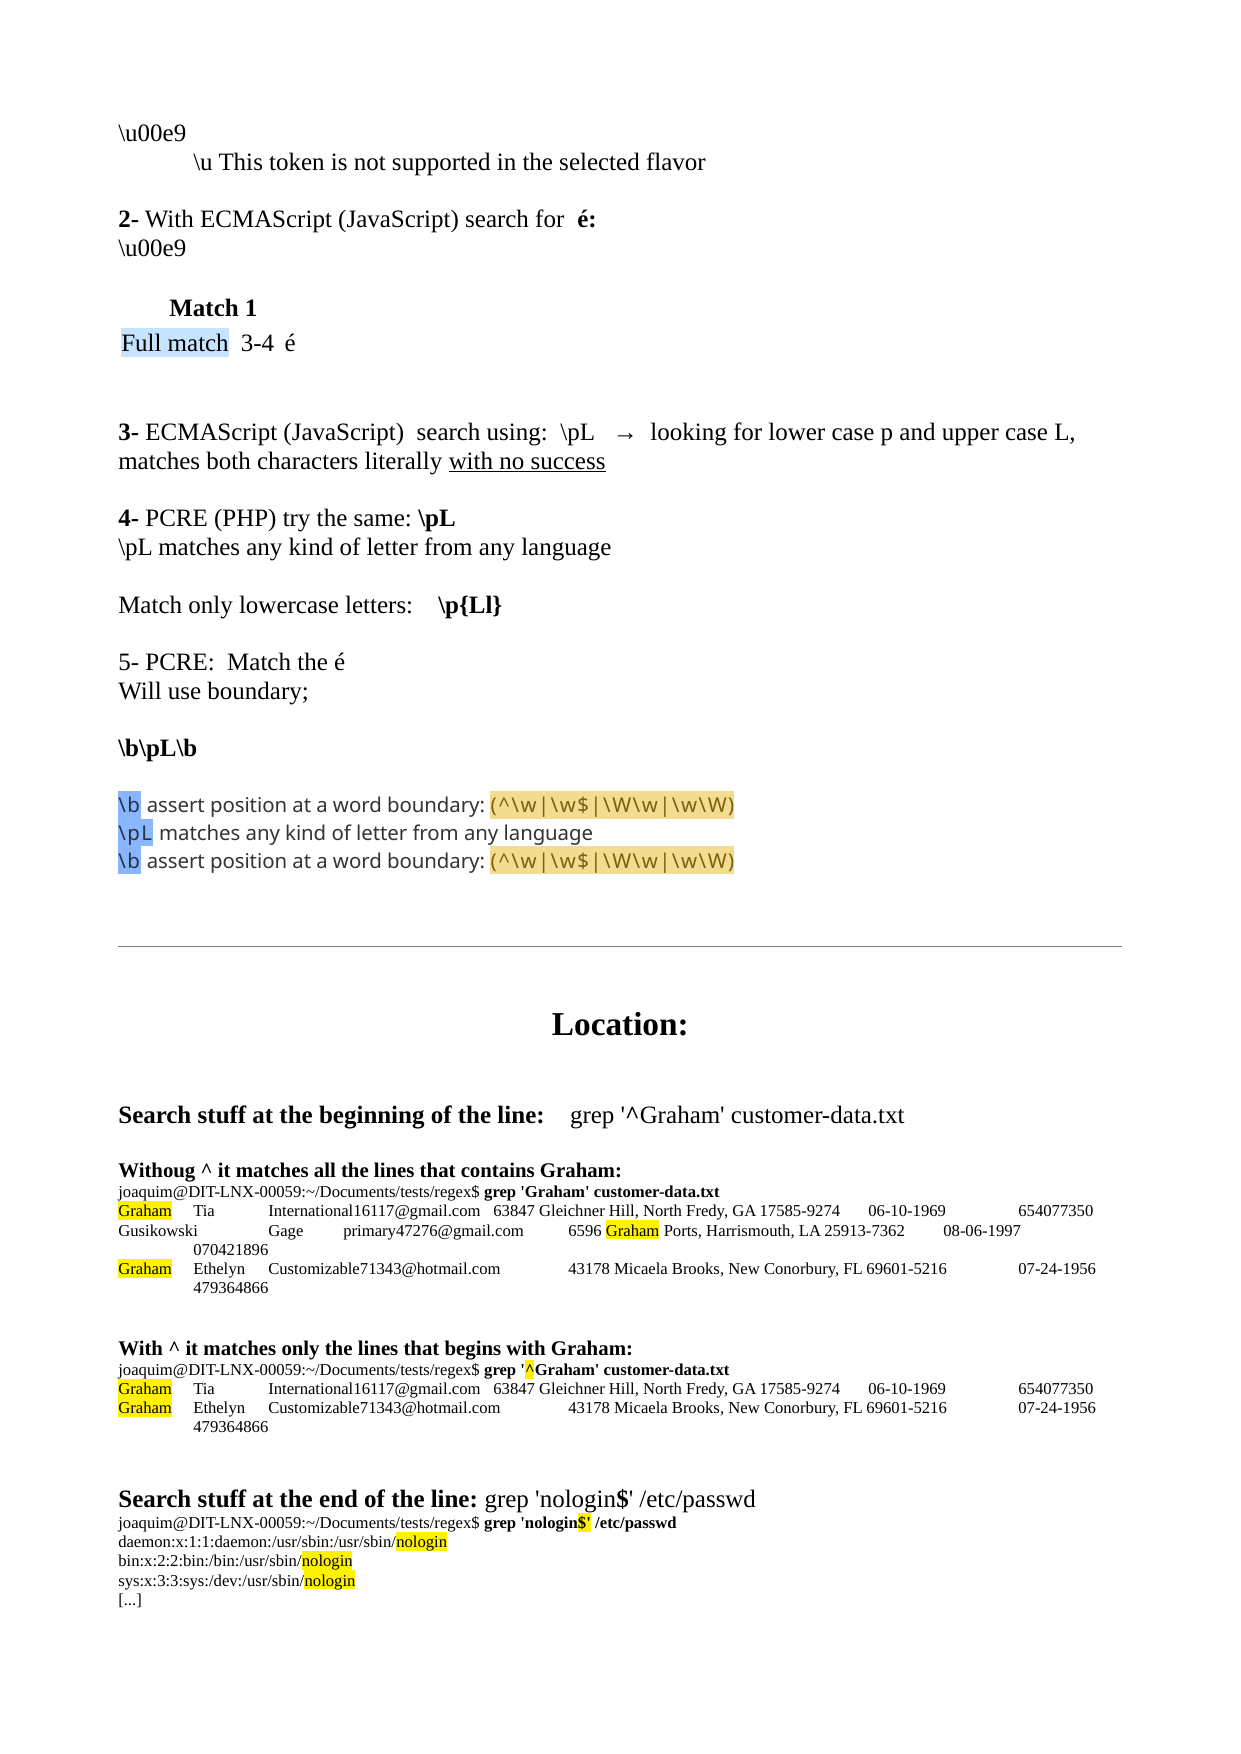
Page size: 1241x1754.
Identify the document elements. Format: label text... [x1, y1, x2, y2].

text \pL matches any kind of letter from any language [118, 819, 1122, 846]
text \u00e9 [118, 233, 1122, 262]
text \b\pL\b [118, 733, 1122, 762]
text Graham Tia International16117@gmail.com 63847 Gleichner Hill, North Fredy, GA 17585-9274 06-10-1969 654077350 [118, 1379, 1122, 1398]
table_cell 3-4 [238, 325, 281, 360]
text Graham Ethelyn Customizable71343@hotmail.com 43178 Micaela Brooks, New Conorbury, FL 69601-5216 07-24-1956 479364866 [118, 1398, 1122, 1436]
text joaquim@DIT-LNX-00059:~/Documents/tests/regex$ grep 'Graham' customer-data.txt [118, 1182, 1122, 1201]
text Graham Ethelyn Customizable71343@hotmail.com 43178 Micaela Brooks, New Conorbury, FL 69601-5216 07-24-1956 479364866 [118, 1259, 1122, 1297]
text bin:x:2:2:bin:/bin:/usr/sbin/nologin [118, 1551, 1122, 1570]
text With ^ it matches only the lines that begins with Graham: [118, 1335, 1122, 1359]
text 3- ECMAScript (JavaScript) search using: \pL → looking for lower case p and upper case L, matches both characters literally with no success [118, 417, 1122, 475]
text \u This token is not supported in the selected flavor [118, 147, 1122, 176]
table_cell é [281, 325, 308, 360]
text \u00e9 [118, 118, 1122, 147]
table_header Match 1 [118, 291, 308, 325]
text daemon:x:1:1:daemon:/usr/sbin:/usr/sbin/nologin [118, 1532, 1122, 1551]
text 5- PCRE: Match the é [118, 647, 1122, 676]
text sys:x:3:3:sys:/dev:/usr/sbin/nologin [118, 1570, 1122, 1589]
text Withoug ^ it matches all the lines that contains Graham: [118, 1158, 1122, 1182]
text Location: [118, 1005, 1122, 1043]
text \pL matches any kind of letter from any language [118, 532, 1122, 561]
text Will use boundary; [118, 676, 1122, 705]
text [...] [118, 1589, 1122, 1609]
text 4- PCRE (PHP) try the same: \pL [118, 503, 1122, 532]
text Graham Tia International16117@gmail.com 63847 Gleichner Hill, North Fredy, GA 17585-9274 06-10-1969 654077350 [118, 1201, 1122, 1220]
text \b assert position at a word boundary: (^\w|\w$|\W\w|\w\W) [118, 846, 1119, 874]
text Gusikowski Gage primary47276@gmail.com 6596 Graham Ports, Harrismouth, LA 25913-7362 08-06-1997 070421896 [118, 1220, 1122, 1259]
text joaquim@DIT-LNX-00059:~/Documents/tests/regex$ grep '^Graham' customer-data.txt [118, 1359, 1122, 1379]
text Match only lowercase letters: \p{Ll} [118, 590, 1122, 618]
text joaquim@DIT-LNX-00059:~/Documents/tests/regex$ grep 'nologin$' /etc/passwd [118, 1513, 1122, 1532]
text 2- With ECMAScript (JavaScript) search for é: [118, 204, 1122, 233]
table_cell Full match [118, 325, 238, 360]
text Search stuff at the beginning of the line: grep '^Graham' customer-data.txt [118, 1101, 1122, 1129]
text \b assert position at a word boundary: (^\w|\w$|\W\w|\w\W) [118, 791, 1122, 819]
text Search stuff at the end of the line: grep 'nologin$' /etc/passwd [118, 1484, 1122, 1513]
